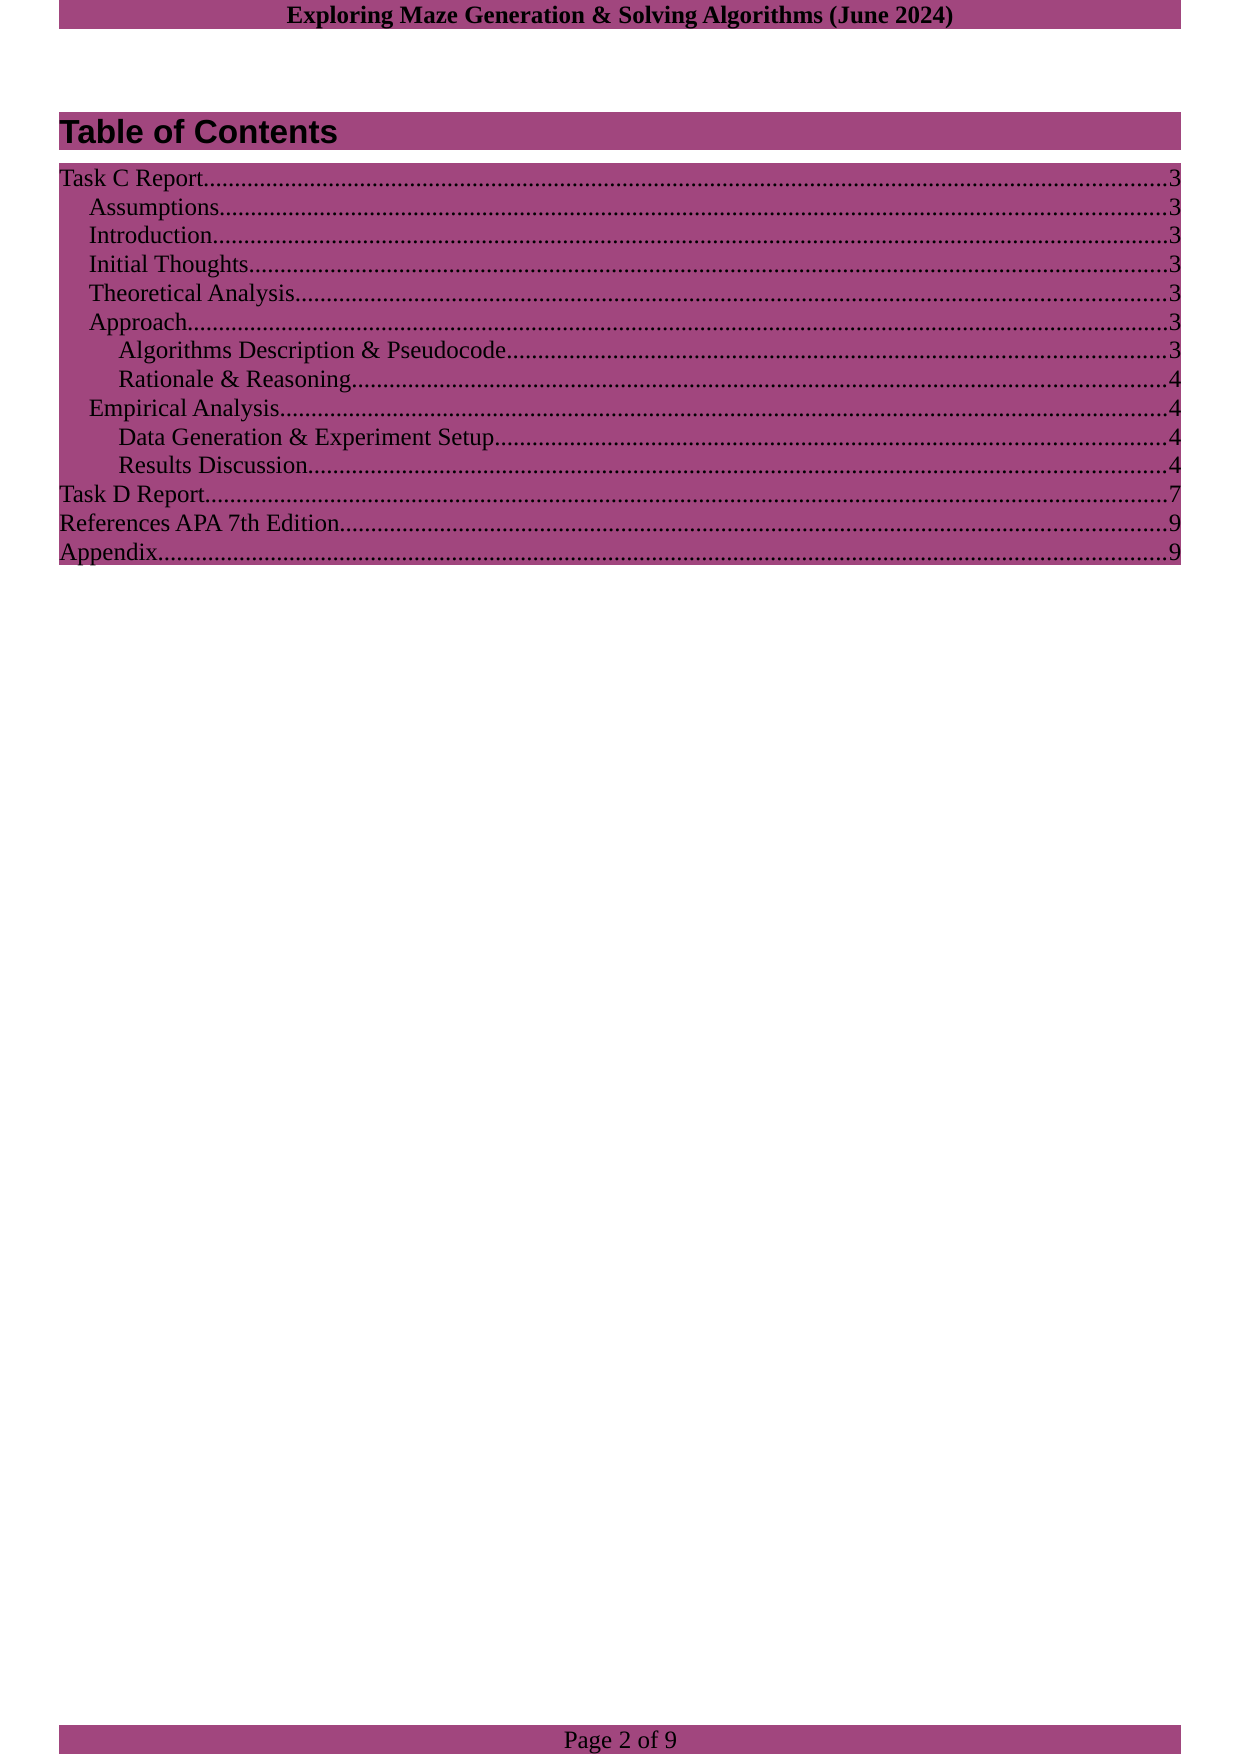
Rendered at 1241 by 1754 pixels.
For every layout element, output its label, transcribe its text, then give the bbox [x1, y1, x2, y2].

text Algorithms Description & Pseudocode 3 [118, 335, 1181, 364]
text Initial Thoughts 3 [88, 249, 1181, 278]
text Theoretical Analysis 3 [88, 278, 1181, 307]
text Task D Report 7 [59, 479, 1181, 508]
subtitle Table of Contents [59, 112, 1181, 150]
text Approach 3 [88, 307, 1181, 335]
text References APA 7th Edition 9 [59, 508, 1181, 537]
text Rationale & Reasoning 4 [118, 364, 1181, 393]
text Results Discussion 4 [118, 450, 1181, 479]
text Task C Report 3 [59, 163, 1181, 192]
text Appendix 9 [59, 537, 1181, 565]
text Assumptions 3 [88, 192, 1181, 220]
text Data Generation & Experiment Setup 4 [118, 422, 1181, 450]
text Introduction 3 [88, 220, 1181, 249]
text Empirical Analysis 4 [88, 393, 1181, 422]
